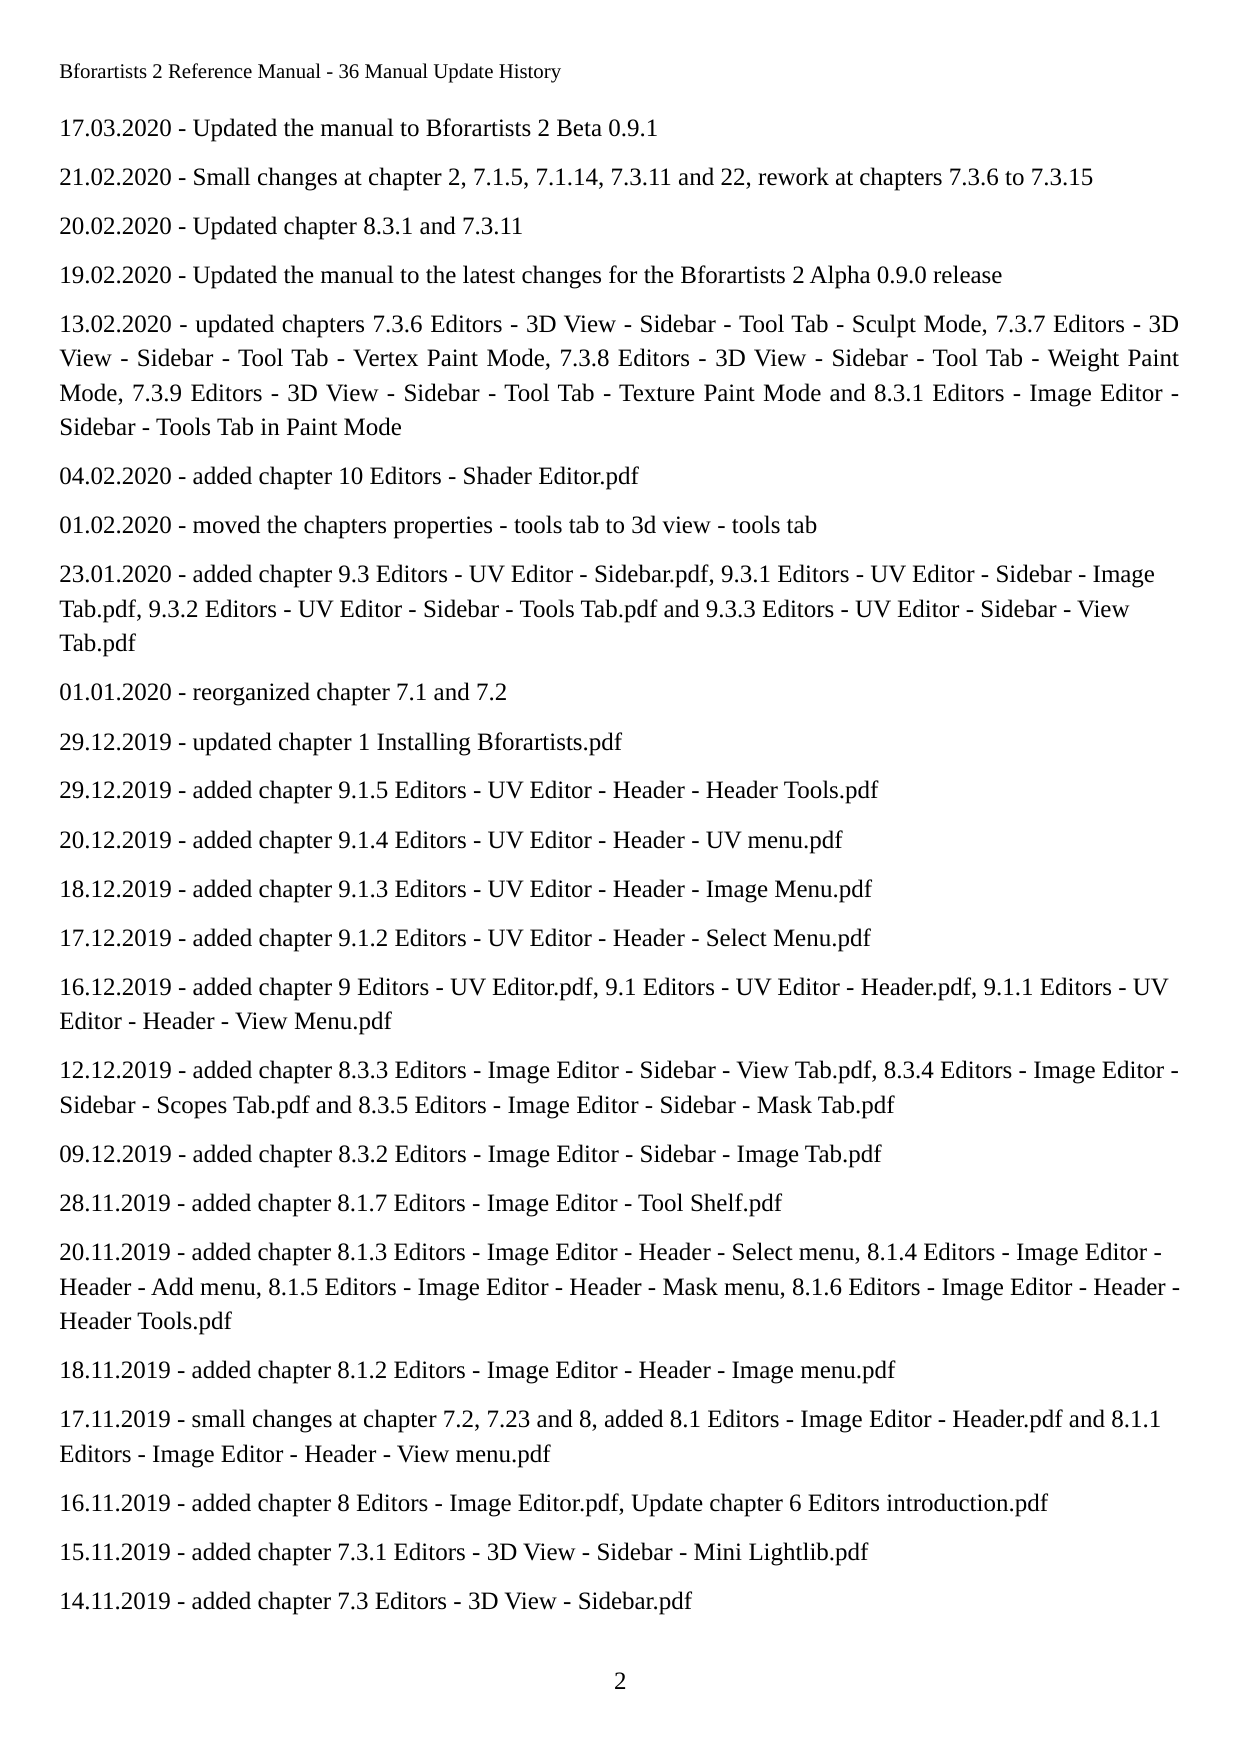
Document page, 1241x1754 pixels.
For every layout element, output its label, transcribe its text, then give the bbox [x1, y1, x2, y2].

text 29.12.2019 - added chapter 9.1.5 Editors - UV Editor - Header - Header Tools.pdf [59, 776, 1181, 804]
text 16.12.2019 - added chapter 9 Editors - UV Editor.pdf, 9.1 Editors - UV Editor - Header.pdf, 9.1.1 Editors - UV Editor - Header - View Menu.pdf [59, 972, 1181, 1035]
text 13.02.2020 - updated chapters 7.3.6 Editors - 3D View - Sidebar - Tool Tab - Sculpt Mode, 7.3.7 Editors - 3D View - Sidebar - Tool Tab - Vertex Paint Mode, 7.3.8 Editors - 3D View - Sidebar - Tool Tab - Weight Paint Mode, 7.3.9 Editors - 3D View - Sidebar - Tool Tab - Texture Paint Mode and 8.3.1 Editors - Image Editor - Sidebar - Tools Tab in Paint Mode [59, 309, 1181, 441]
text 09.12.2019 - added chapter 8.3.2 Editors - Image Editor - Sidebar - Image Tab.pdf [59, 1139, 1181, 1168]
text 18.12.2019 - added chapter 9.1.3 Editors - UV Editor - Header - Image Menu.pdf [59, 874, 1181, 902]
text 23.01.2020 - added chapter 9.3 Editors - UV Editor - Sidebar.pdf, 9.3.1 Editors - UV Editor - Sidebar - Image Tab.pdf, 9.3.2 Editors - UV Editor - Sidebar - Tools Tab.pdf and 9.3.3 Editors - UV Editor - Sidebar - View Tab.pdf [59, 559, 1181, 657]
text 04.02.2020 - added chapter 10 Editors - Shader Editor.pdf [59, 461, 1181, 490]
text 01.02.2020 - moved the chapters properties - tools tab to 3d view - tools tab [59, 510, 1181, 539]
text 12.12.2019 - added chapter 8.3.3 Editors - Image Editor - Sidebar - View Tab.pdf, 8.3.4 Editors - Image Editor - Sidebar - Scopes Tab.pdf and 8.3.5 Editors - Image Editor - Sidebar - Mask Tab.pdf [59, 1055, 1181, 1119]
text 29.12.2019 - updated chapter 1 Installing Bforartists.pdf [59, 727, 1181, 755]
text 14.11.2019 - added chapter 7.3 Editors - 3D View - Sidebar.pdf [59, 1586, 1181, 1614]
text 19.02.2020 - Updated the manual to the latest changes for the Bforartists 2 Alpha 0.9.0 release [59, 260, 1181, 288]
text 28.11.2019 - added chapter 8.1.7 Editors - Image Editor - Tool Shelf.pdf [59, 1188, 1181, 1217]
text 01.01.2020 - reorganized chapter 7.1 and 7.2 [59, 677, 1181, 706]
text 20.12.2019 - added chapter 9.1.4 Editors - UV Editor - Header - UV menu.pdf [59, 825, 1181, 853]
text 21.02.2020 - Small changes at chapter 2, 7.1.5, 7.1.14, 7.3.11 and 22, rework at chapters 7.3.6 to 7.3.15 [59, 162, 1181, 190]
text 20.02.2020 - Updated chapter 8.3.1 and 7.3.11 [59, 211, 1181, 239]
text 17.11.2019 - small changes at chapter 7.2, 7.23 and 8, added 8.1 Editors - Image Editor - Header.pdf and 8.1.1 Editors - Image Editor - Header - View menu.pdf [59, 1404, 1181, 1467]
text 15.11.2019 - added chapter 7.3.1 Editors - 3D View - Sidebar - Mini Lightlib.pdf [59, 1537, 1181, 1566]
text 20.11.2019 - added chapter 8.1.3 Editors - Image Editor - Header - Select menu, 8.1.4 Editors - Image Editor - Header - Add menu, 8.1.5 Editors - Image Editor - Header - Mask menu, 8.1.6 Editors - Image Editor - Header - Header Tools.pdf [59, 1237, 1181, 1335]
text 17.12.2019 - added chapter 9.1.2 Editors - UV Editor - Header - Select Menu.pdf [59, 923, 1181, 952]
text 16.11.2019 - added chapter 8 Editors - Image Editor.pdf, Update chapter 6 Editors introduction.pdf [59, 1488, 1181, 1516]
text 18.11.2019 - added chapter 8.1.2 Editors - Image Editor - Header - Image menu.pdf [59, 1355, 1181, 1384]
text 17.03.2020 - Updated the manual to Bforartists 2 Beta 0.9.1 [59, 113, 1181, 141]
